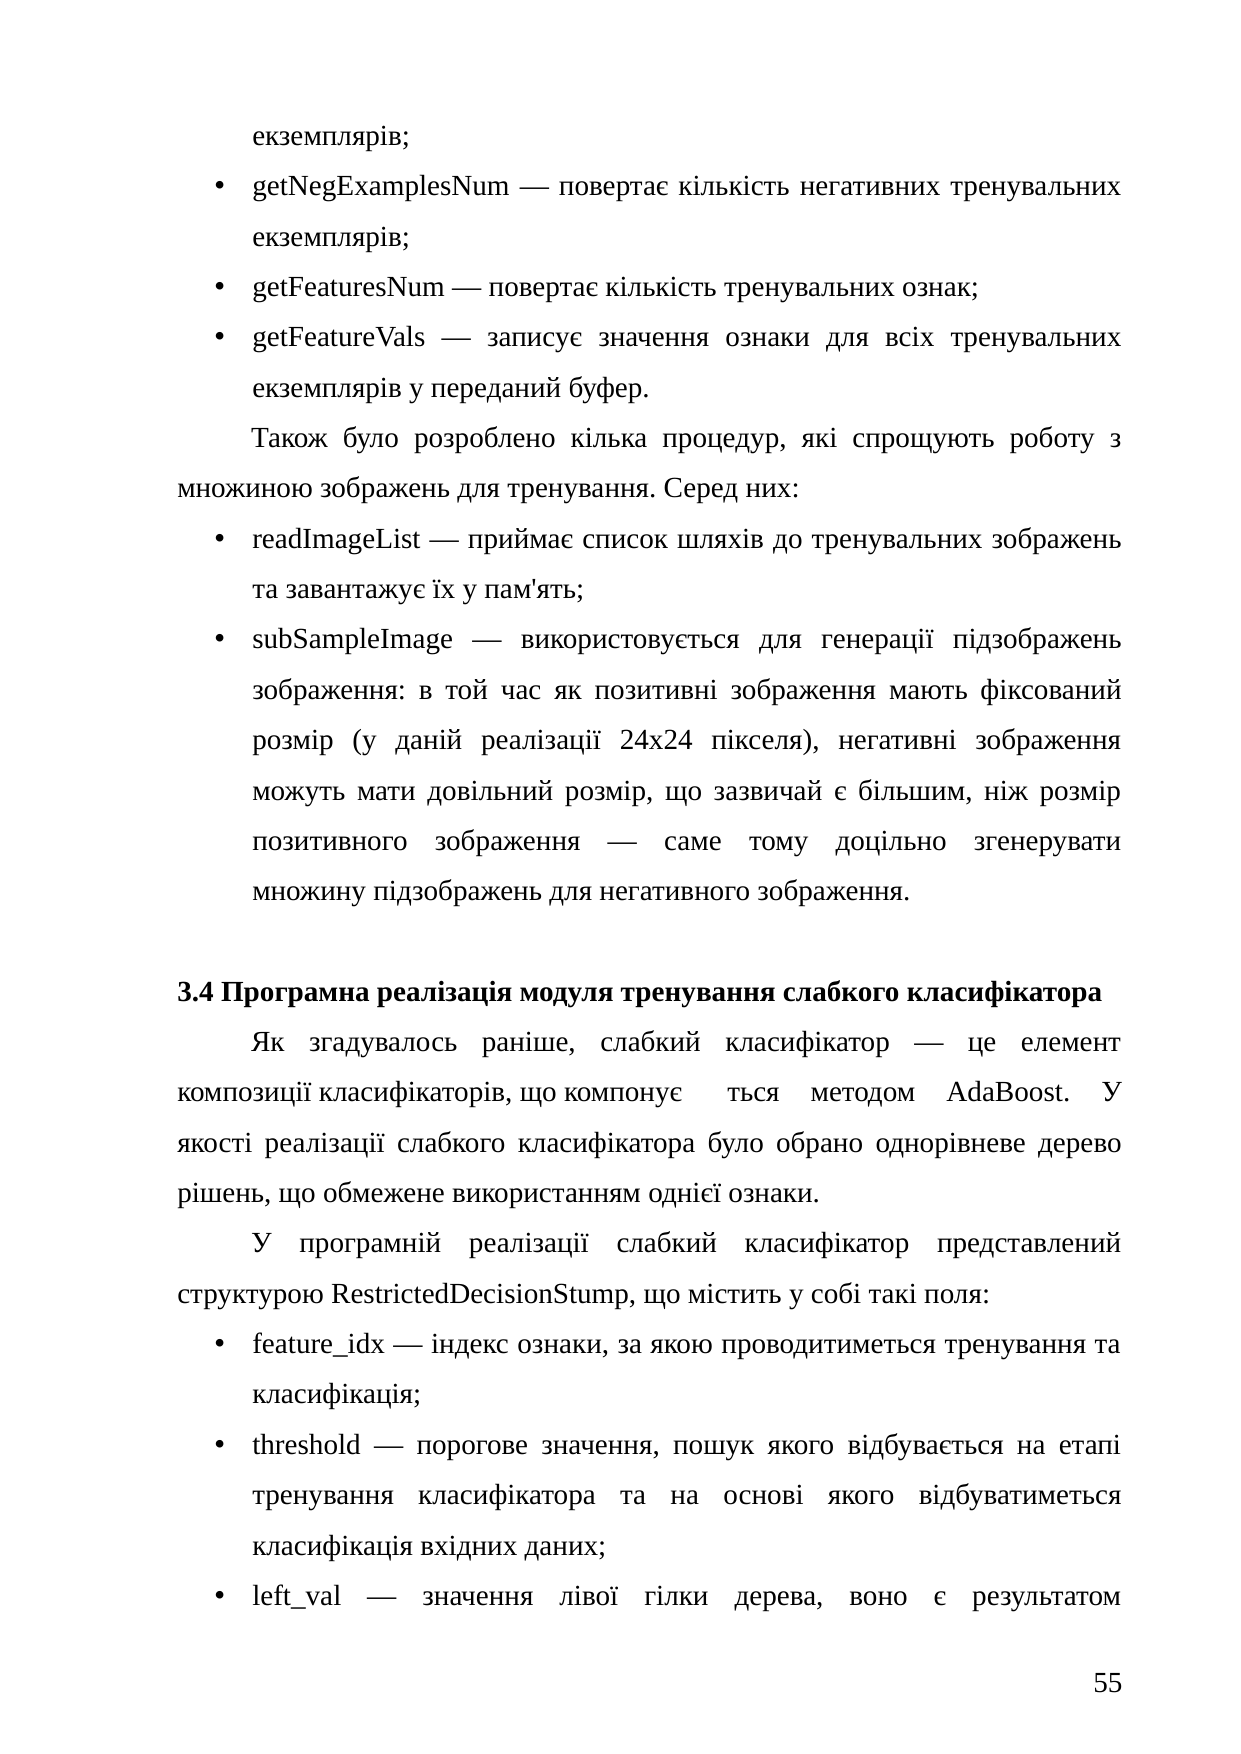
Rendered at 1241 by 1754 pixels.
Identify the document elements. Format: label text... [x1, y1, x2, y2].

text Також було розроблено кілька процедур, які спрощують роботу з множиною зображень для тренування. Серед них: [177, 420, 1122, 504]
text Як згадувалось раніше, слабкий класифікатор — це елемент композиції класифікаторів, що компонує ться методом AdaBoost. У якості реалізації слабкого класифікатора було обрано однорівневе дерево рішень, що обмежене використанням однієї ознаки. [177, 1024, 1122, 1209]
list subSampleImage — використовується для генерації підзображень зображення: в той час як позитивні зображення мають фіксований розмір (у даній реалізації 24х24 пікселя), негативні зображення можуть мати довільний розмір, що зазвичай є більшим, ніж розмір позитивного зображення — саме тому доцільно згенерувати множину підзображень для негативного зображення. [214, 622, 1122, 907]
list getFeaturesNum — повертає кількість тренувальних ознак; [214, 269, 1122, 303]
list getFeatureVals — записує значення ознаки для всіх тренувальних екземплярів у переданий буфер. [214, 319, 1122, 403]
list threshold — порогове значення, пошук якого відбувається на етапі тренування класифікатора та на основі якого відбуватиметься класифікація вхідних даних; [214, 1427, 1122, 1561]
subtitle 3.4 Програмна реалізація модуля тренування слабкого класифікатора [177, 974, 1122, 1007]
list feature_idx — індекс ознаки, за якою проводитиметься тренування та класифікація; [214, 1326, 1122, 1410]
list readImageList — приймає список шляхів до тренувальних зображень та завантажує їх у пам'ять; [214, 521, 1122, 605]
list екземплярів; [214, 118, 1122, 152]
text У програмній реалізації слабкий класифікатор представлений структурою RestrictedDecisionStump, що містить у собі такі поля: [177, 1226, 1122, 1309]
list left_val — значення лівої гілки дерева, воно є результатом [214, 1578, 1122, 1612]
list getNegExamplesNum — повертає кількість негативних тренувальних екземплярів; [214, 168, 1122, 252]
